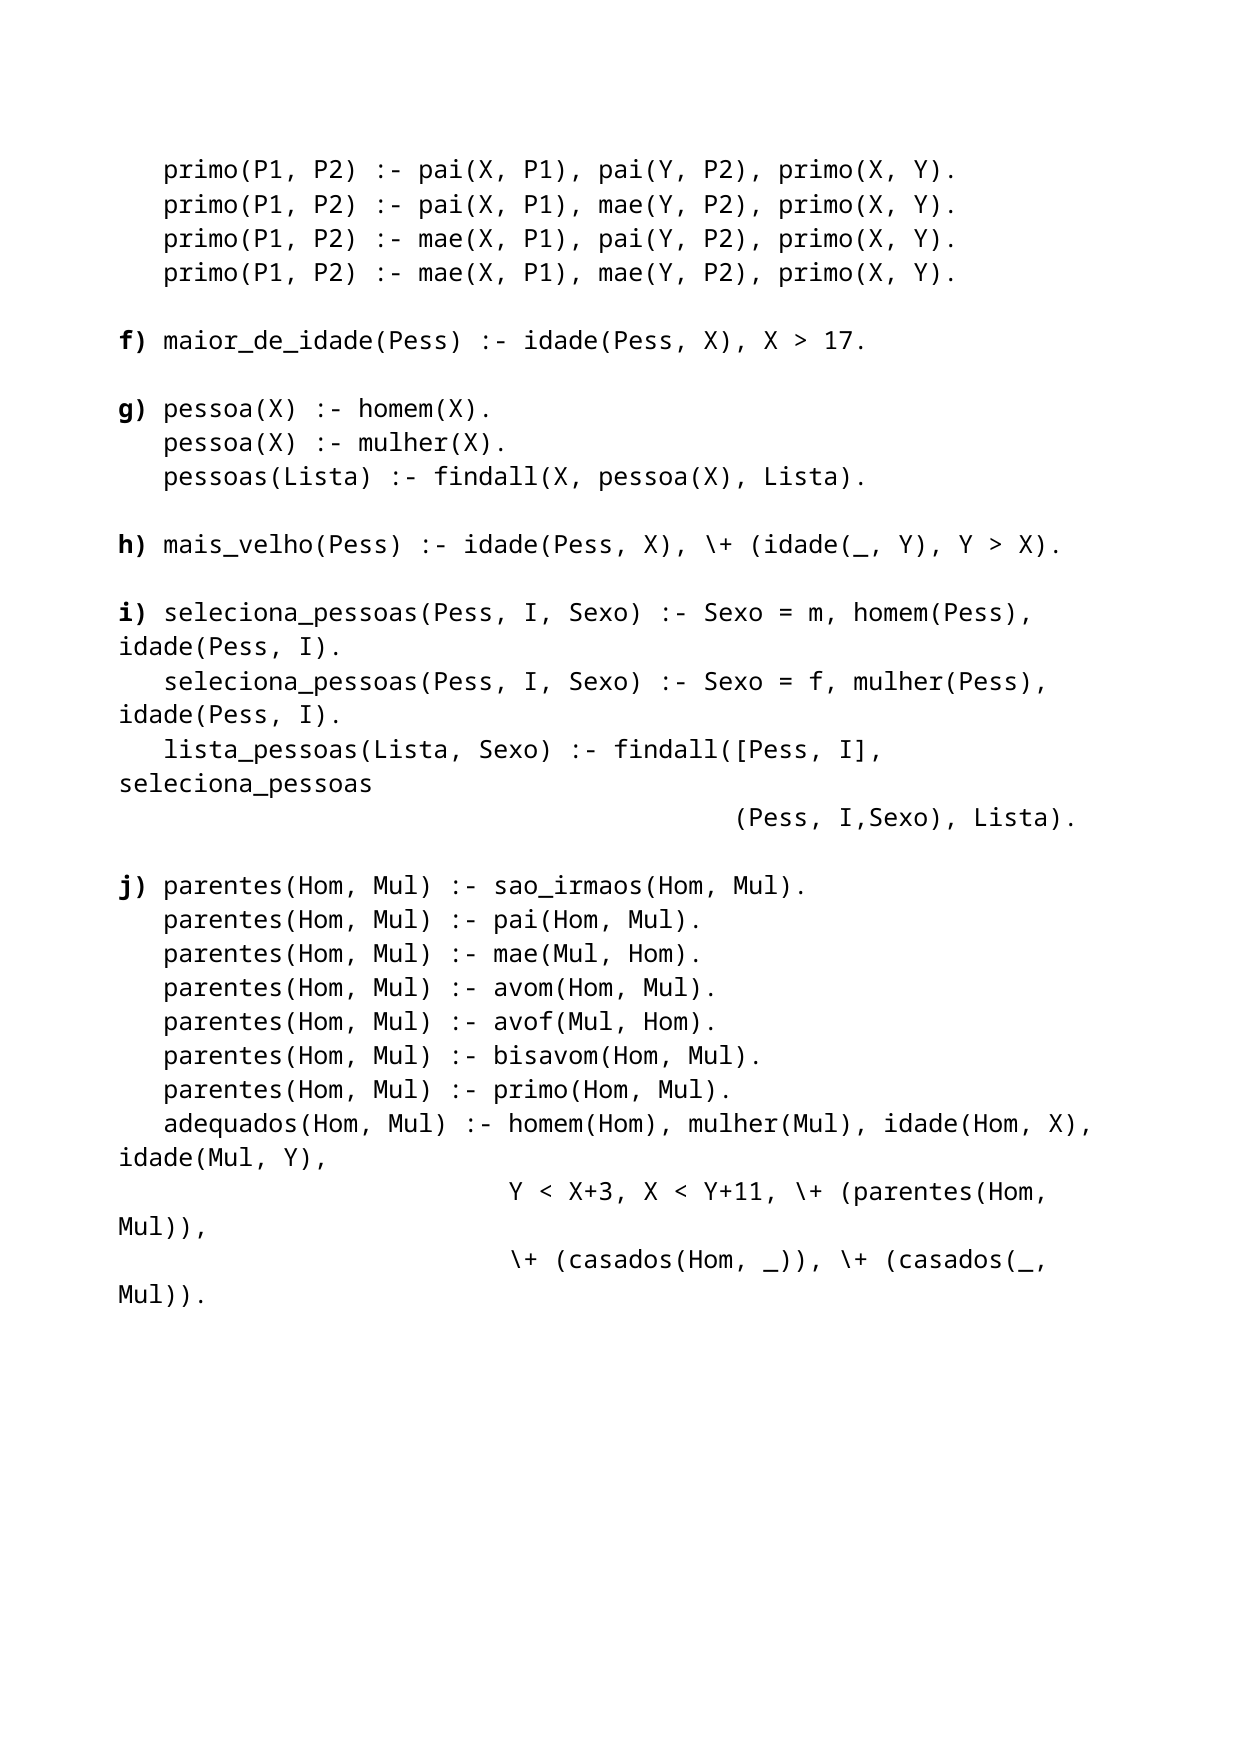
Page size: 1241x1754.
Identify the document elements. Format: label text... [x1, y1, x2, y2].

text Y < X+3, X < Y+11, \+ (parentes(Hom, Mul)), [118, 1174, 1122, 1242]
text parentes(Hom, Mul) :- bisavom(Hom, Mul). [118, 1038, 1122, 1072]
text h) mais_velho(Pess) :- idade(Pess, X), \+ (idade(_, Y), Y > X). [118, 527, 1122, 561]
text (Pess, I,Sexo), Lista). [118, 799, 1122, 833]
text parentes(Hom, Mul) :- primo(Hom, Mul). [118, 1072, 1122, 1106]
text f) maior_de_idade(Pess) :- idade(Pess, X), X > 17. [118, 322, 1122, 357]
text i) seleciona_pessoas(Pess, I, Sexo) :- Sexo = m, homem(Pess), idade(Pess, I). [118, 595, 1122, 663]
text adequados(Hom, Mul) :- homem(Hom), mulher(Mul), idade(Hom, X), idade(Mul, Y), [118, 1106, 1122, 1174]
text pessoa(X) :- mulher(X). [118, 425, 1122, 459]
text lista_pessoas(Lista, Sexo) :- findall([Pess, I], seleciona_pessoas [118, 731, 1122, 799]
text parentes(Hom, Mul) :- avof(Mul, Hom). [118, 1004, 1122, 1038]
text parentes(Hom, Mul) :- pai(Hom, Mul). [118, 902, 1122, 936]
text j) parentes(Hom, Mul) :- sao_irmaos(Hom, Mul). [118, 867, 1122, 902]
text primo(P1, P2) :- mae(X, P1), pai(Y, P2), primo(X, Y). [118, 220, 1122, 254]
text primo(P1, P2) :- pai(X, P1), pai(Y, P2), primo(X, Y). [118, 152, 1122, 186]
text pessoas(Lista) :- findall(X, pessoa(X), Lista). [118, 459, 1122, 493]
text parentes(Hom, Mul) :- avom(Hom, Mul). [118, 970, 1122, 1004]
text seleciona_pessoas(Pess, I, Sexo) :- Sexo = f, mulher(Pess), idade(Pess, I). [118, 663, 1122, 731]
text primo(P1, P2) :- pai(X, P1), mae(Y, P2), primo(X, Y). [118, 186, 1122, 220]
text g) pessoa(X) :- homem(X). [118, 391, 1122, 425]
text \+ (casados(Hom, _)), \+ (casados(_, Mul)). [118, 1242, 1122, 1310]
text primo(P1, P2) :- mae(X, P1), mae(Y, P2), primo(X, Y). [118, 254, 1122, 288]
text parentes(Hom, Mul) :- mae(Mul, Hom). [118, 936, 1122, 970]
